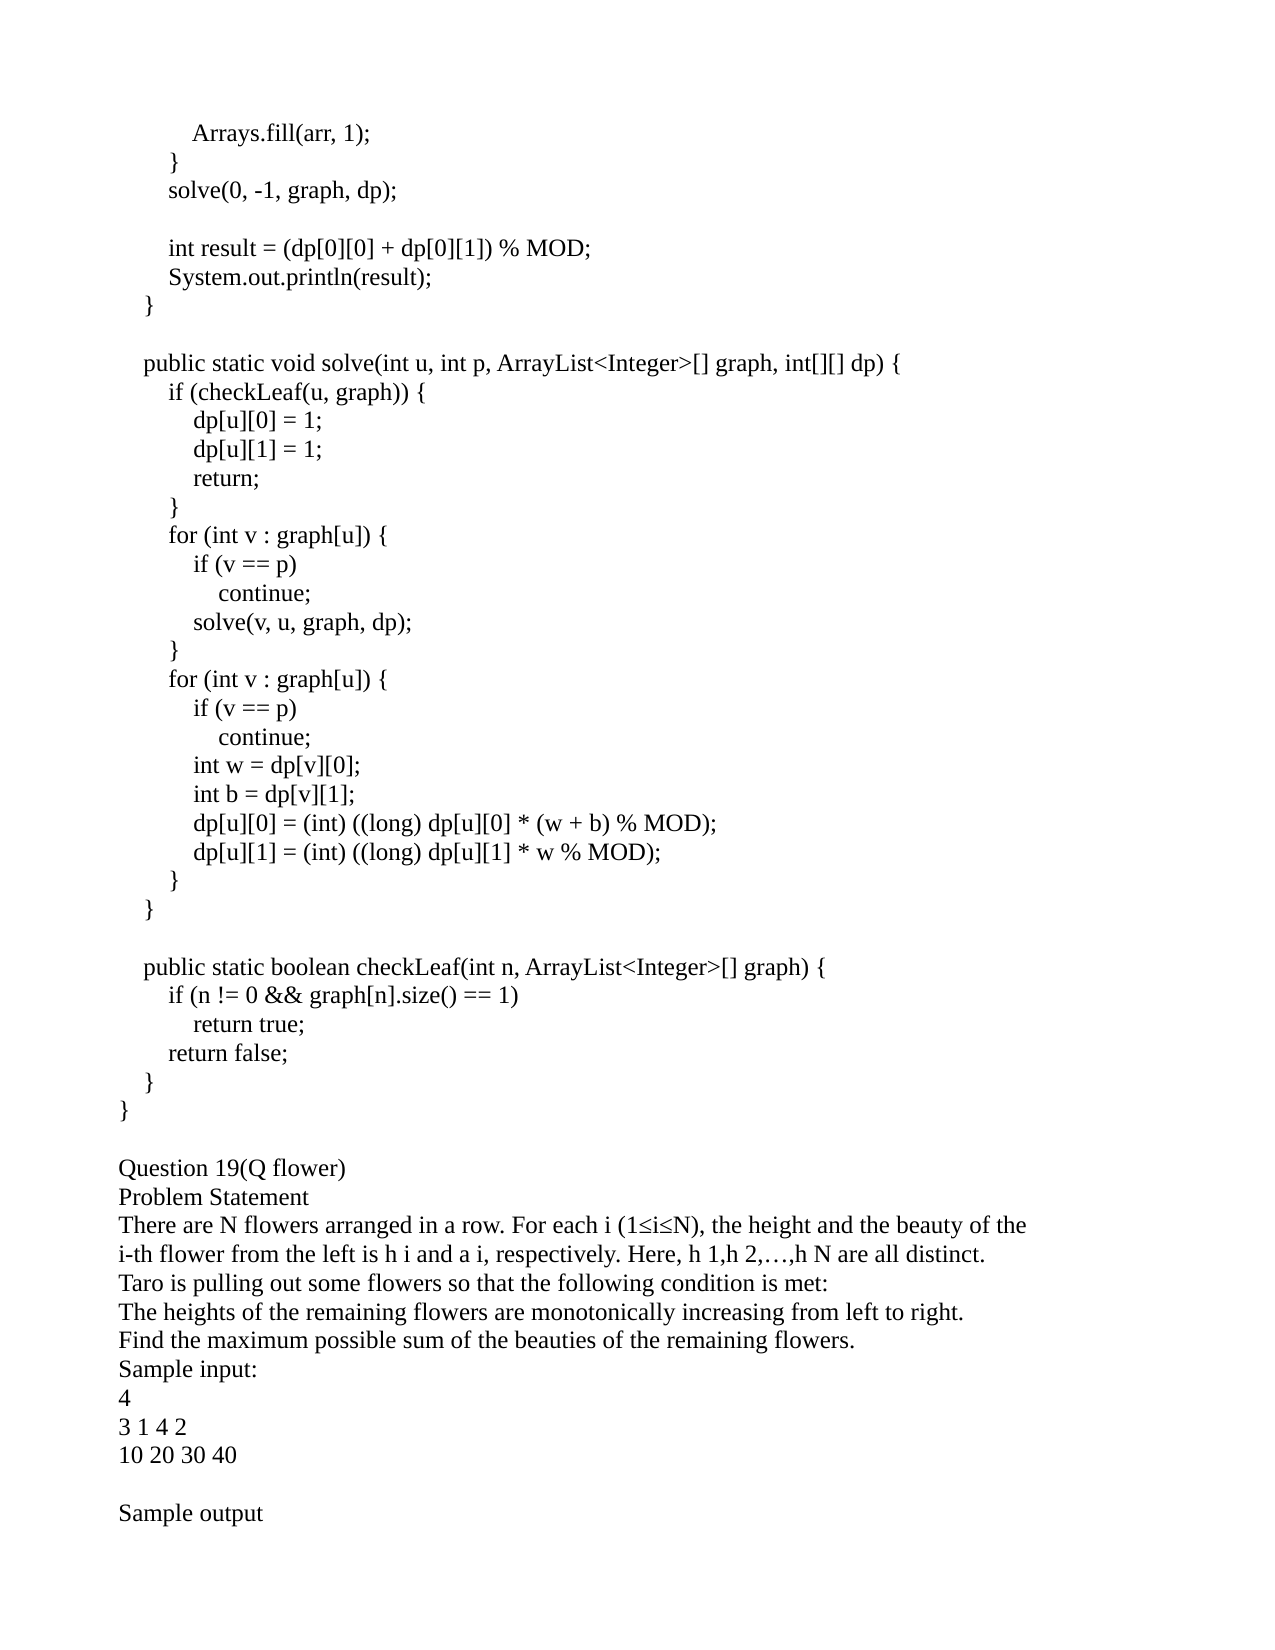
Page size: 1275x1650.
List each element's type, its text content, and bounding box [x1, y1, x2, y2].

text Problem Statement [118, 1182, 1157, 1211]
text public static boolean checkLeaf(int n, ArrayList<Integer>[] graph) { [118, 952, 1157, 981]
text return true; [118, 1009, 1157, 1038]
text for (int v : graph[u]) { [118, 521, 1157, 549]
text continue; [118, 722, 1157, 751]
text } [118, 291, 1157, 319]
text dp[u][0] = 1; [118, 406, 1157, 434]
text Sample output [118, 1498, 1157, 1527]
text if (v == p) [118, 549, 1157, 578]
text if (checkLeaf(u, graph)) { [118, 377, 1157, 406]
text Question 19(Q flower) [118, 1153, 1157, 1182]
text for (int v : graph[u]) { [118, 664, 1157, 693]
text dp[u][1] = 1; [118, 434, 1157, 463]
text 10 20 30 40 [118, 1441, 1157, 1469]
text dp[u][1] = (int) ((long) dp[u][1] * w % MOD); [118, 837, 1157, 866]
text } [118, 866, 1157, 894]
text int b = dp[v][1]; [118, 779, 1157, 808]
text return false; [118, 1038, 1157, 1067]
text Sample input: [118, 1354, 1157, 1383]
text The heights of the remaining flowers are monotonically increasing from left to right. [118, 1297, 1157, 1326]
text 3 1 4 2 [118, 1412, 1157, 1441]
text int w = dp[v][0]; [118, 751, 1157, 779]
text return; [118, 463, 1157, 492]
text } [118, 894, 1157, 923]
text int result = (dp[0][0] + dp[0][1]) % MOD; [118, 233, 1157, 262]
text System.out.println(result); [118, 262, 1157, 291]
text dp[u][0] = (int) ((long) dp[u][0] * (w + b) % MOD); [118, 808, 1157, 837]
text 4 [118, 1383, 1157, 1412]
text } [118, 636, 1157, 664]
text continue; [118, 578, 1157, 607]
text Find the maximum possible sum of the beauties of the remaining flowers. [118, 1326, 1157, 1354]
text public static void solve(int u, int p, ArrayList<Integer>[] graph, int[][] dp) { [118, 348, 1157, 377]
text There are N flowers arranged in a row. For each i (1≤i≤N), the height and the beauty of the [118, 1211, 1157, 1239]
text solve(v, u, graph, dp); [118, 607, 1157, 636]
text if (n != 0 && graph[n].size() == 1) [118, 981, 1157, 1009]
text Taro is pulling out some flowers so that the following condition is met: [118, 1268, 1157, 1297]
text i-th flower from the left is h i and a i, respectively. Here, h 1,h 2,…,h N are all distinct. [118, 1239, 1157, 1268]
text solve(0, -1, graph, dp); [118, 176, 1157, 204]
text } [118, 1096, 1157, 1124]
text } [118, 147, 1157, 176]
text if (v == p) [118, 693, 1157, 722]
text } [118, 1067, 1157, 1096]
text } [118, 492, 1157, 521]
text Arrays.fill(arr, 1); [118, 118, 1157, 147]
